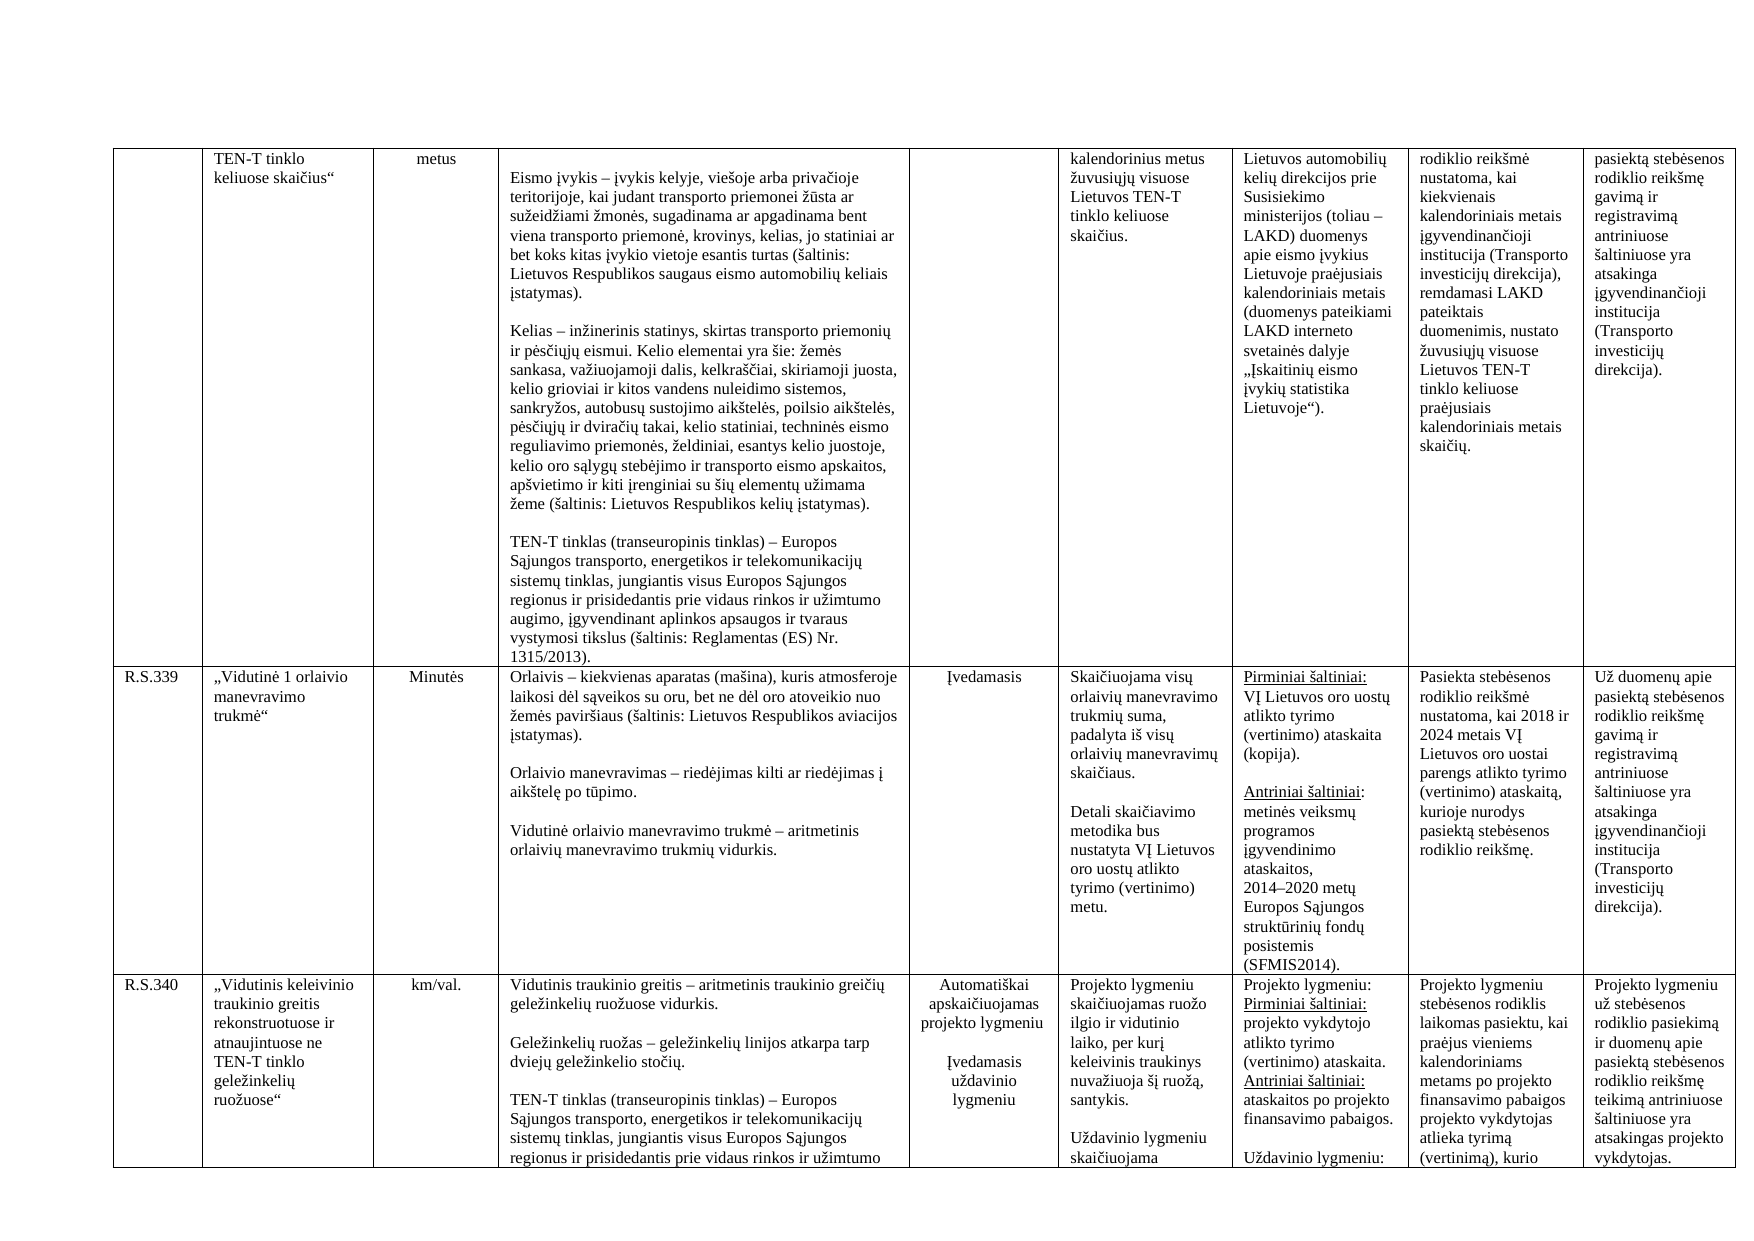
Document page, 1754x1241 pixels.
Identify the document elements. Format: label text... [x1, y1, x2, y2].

table_cell [114, 149, 202, 666]
table_cell km/val. [374, 975, 498, 1167]
table_cell R.S.339 [114, 667, 202, 974]
table_cell Projekto lygmeniu: Pirminiai šaltiniai: projekto vykdytojo atlikto tyrimo (vertinimo) ataskaita. Antriniai šaltiniai: ataskaitos po projekto finansavimo pabaigos. Uždavinio lygmeniu: [1233, 975, 1408, 1167]
table_cell „Vidutinė 1 orlaivio manevravimo trukmė“ [203, 667, 373, 974]
table_cell R.S.340 [114, 975, 202, 1167]
table_cell Įvedamasis [910, 667, 1058, 974]
table_cell Projekto lygmeniu už stebėsenos rodiklio pasiekimą ir duomenų apie pasiektą stebėsenos rodiklio reikšmę teikimą antriniuose šaltiniuose yra atsakingas projekto vykdytojas. [1584, 975, 1735, 1167]
table_cell Už duomenų apie pasiektą stebėsenos rodiklio reikšmę gavimą ir registravimą antriniuose šaltiniuose yra atsakinga įgyvendinančioji institucija (Transporto investicijų direkcija). [1584, 667, 1735, 974]
table_cell Minutės [374, 667, 498, 974]
table_cell pasiektą stebėsenos rodiklio reikšmę gavimą ir registravimą antriniuose šaltiniuose yra atsakinga įgyvendinančioji institucija (Transporto investicijų direkcija). [1584, 149, 1735, 666]
table_cell TEN-T tinklo keliuose skaičius“ [203, 149, 373, 666]
table_cell [910, 149, 1058, 666]
table_cell kalendorinius metus žuvusiųjų visuose Lietuvos TEN-T tinklo keliuose skaičius. [1059, 149, 1232, 666]
table_cell Eismo įvykis – įvykis kelyje, viešoje arba privačioje teritorijoje, kai judant transporto priemonei žūsta ar sužeidžiami žmonės, sugadinama ar apgadinama bent viena transporto priemonė, krovinys, kelias, jo statiniai ar bet koks kitas įvykio vietoje esantis turtas (šaltinis: Lietuvos Respublikos saugaus eismo automobilių keliais įstatymas). Kelias – inžinerinis statinys, skirtas transporto priemonių ir pėsčiųjų eismui. Kelio elementai yra šie: žemės sankasa, važiuojamoji dalis, kelkraščiai, skiriamoji juosta, kelio grioviai ir kitos vandens nuleidimo sistemos, sankryžos, autobusų sustojimo aikštelės, poilsio aikštelės, pėsčiųjų ir dviračių takai, kelio statiniai, techninės eismo reguliavimo priemonės, želdiniai, esantys kelio juostoje, kelio oro sąlygų stebėjimo ir transporto eismo apskaitos, apšvietimo ir kiti įrenginiai su šių elementų užimama žeme (šaltinis: Lietuvos Respublikos kelių įstatymas). TEN-T tinklas (transeuropinis tinklas) – Europos Sąjungos transporto, energetikos ir telekomunikacijų sistemų tinklas, jungiantis visus Europos Sąjungos regionus ir prisidedantis prie vidaus rinkos ir užimtumo augimo, įgyvendinant aplinkos apsaugos ir tvaraus vystymosi tikslus (šaltinis: Reglamentas (ES) Nr. 1315/2013). [499, 149, 909, 666]
table_cell Orlaivis – kiekvienas aparatas (mašina), kuris atmosferoje laikosi dėl sąveikos su oru, bet ne dėl oro atoveikio nuo žemės paviršiaus (šaltinis: Lietuvos Respublikos aviacijos įstatymas). Orlaivio manevravimas – riedėjimas kilti ar riedėjimas į aikštelę po tūpimo. Vidutinė orlaivio manevravimo trukmė – aritmetinis orlaivių manevravimo trukmių vidurkis. [499, 667, 909, 974]
table_cell Skaičiuojama visų orlaivių manevravimo trukmių suma, padalyta iš visų orlaivių manevravimų skaičiaus. Detali skaičiavimo metodika bus nustatyta VĮ Lietuvos oro uostų atlikto tyrimo (vertinimo) metu. [1059, 667, 1232, 974]
table_cell Lietuvos automobilių kelių direkcijos prie Susisiekimo ministerijos (toliau – LAKD) duomenys apie eismo įvykius Lietuvoje praėjusiais kalendoriniais metais (duomenys pateikiami LAKD interneto svetainės dalyje „Įskaitinių eismo įvykių statistika Lietuvoje“). [1233, 149, 1408, 666]
table_cell Projekto lygmeniu stebėsenos rodiklis laikomas pasiektu, kai praėjus vieniems kalendoriniams metams po projekto finansavimo pabaigos projekto vykdytojas atlieka tyrimą (vertinimą), kurio [1409, 975, 1583, 1167]
table_cell Projekto lygmeniu skaičiuojamas ruožo ilgio ir vidutinio laiko, per kurį keleivinis traukinys nuvažiuoja šį ruožą, santykis. Uždavinio lygmeniu skaičiuojama [1059, 975, 1232, 1167]
table_cell Automatiškai apskaičiuojamas projekto lygmeniu Įvedamasis uždavinio lygmeniu [910, 975, 1058, 1167]
table_cell rodiklio reikšmė nustatoma, kai kiekvienais kalendoriniais metais įgyvendinančioji institucija (Transporto investicijų direkcija), remdamasi LAKD pateiktais duomenimis, nustato žuvusiųjų visuose Lietuvos TEN-T tinklo keliuose praėjusiais kalendoriniais metais skaičių. [1409, 149, 1583, 666]
table_cell Vidutinis traukinio greitis – aritmetinis traukinio greičių geležinkelių ruožuose vidurkis. Geležinkelių ruožas – geležinkelių linijos atkarpa tarp dviejų geležinkelio stočių. TEN-T tinklas (transeuropinis tinklas) – Europos Sąjungos transporto, energetikos ir telekomunikacijų sistemų tinklas, jungiantis visus Europos Sąjungos regionus ir prisidedantis prie vidaus rinkos ir užimtumo [499, 975, 909, 1167]
table_cell Pirminiai šaltiniai: VĮ Lietuvos oro uostų atlikto tyrimo (vertinimo) ataskaita (kopija). Antriniai šaltiniai: metinės veiksmų programos įgyvendinimo ataskaitos, 2014–2020 metų Europos Sąjungos struktūrinių fondų posistemis (SFMIS2014). [1233, 667, 1408, 974]
table_cell metus [374, 149, 498, 666]
table_cell Pasiekta stebėsenos rodiklio reikšmė nustatoma, kai 2018 ir 2024 metais VĮ Lietuvos oro uostai parengs atlikto tyrimo (vertinimo) ataskaitą, kurioje nurodys pasiektą stebėsenos rodiklio reikšmę. [1409, 667, 1583, 974]
table_cell „Vidutinis keleivinio traukinio greitis rekonstruotuose ir atnaujintuose ne TEN-T tinklo geležinkelių ruožuose“ [203, 975, 373, 1167]
